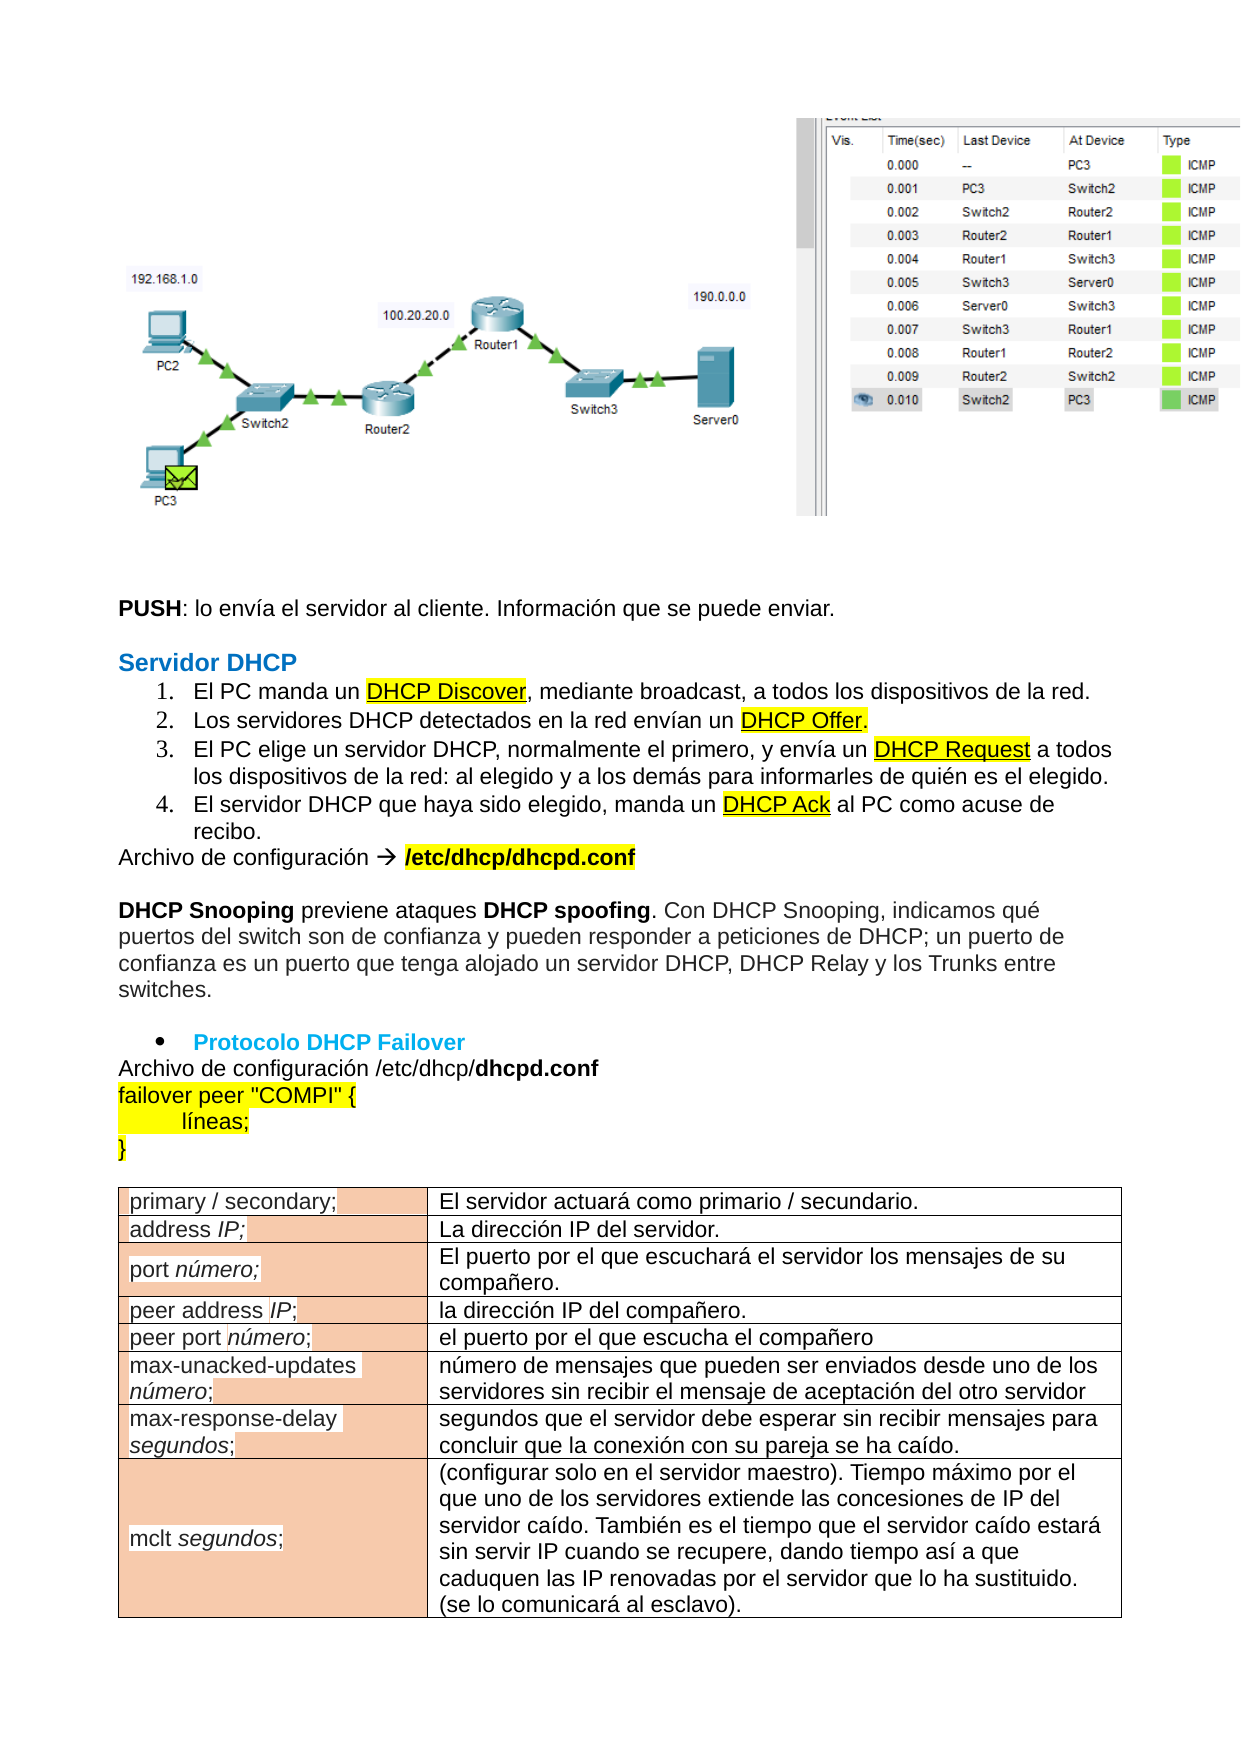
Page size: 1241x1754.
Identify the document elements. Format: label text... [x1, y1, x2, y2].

table_header primary / secondary; [119, 1188, 427, 1214]
table_cell la dirección IP del compañero. [428, 1297, 1121, 1323]
text Archivo de configuración  /etc/dhcp/dhcpd.conf [118, 844, 1122, 870]
table_cell peer port número; [119, 1324, 427, 1351]
table_cell port número; [119, 1243, 427, 1296]
list El servidor DHCP que haya sido elegido, manda un DHCP Ack al PC como acuse de recibo. [156, 789, 1122, 844]
table_cell número de mensajes que pueden ser enviados desde uno de los servidores sin recibir el mensaje de aceptación del otro servidor [428, 1352, 1121, 1404]
text Servidor DHCP [118, 648, 1122, 676]
table_cell (configurar solo en el servidor maestro). Tiempo máximo por el que uno de los servidores extiende las concesiones de IP del servidor caído. También es el tiempo que el servidor caído estará sin servir IP cuando se recupere, dando tiempo así a que caduquen las IP renovadas por el servidor que lo ha sustituido. (se lo comunicará al esclavo). [428, 1459, 1121, 1617]
table_cell max-unacked-updates número; [119, 1352, 427, 1404]
text Archivo de configuración /etc/dhcp/dhcpd.conf [118, 1055, 1122, 1082]
text DHCP Snooping previene ataques DHCP spoofing. Con DHCP Snooping, indicamos qué puertos del switch son de confianza y pueden responder a peticiones de DHCP; un puerto de confianza es un puerto que tenga alojado un servidor DHCP, DHCP Relay y los Trunks entre switches. [118, 897, 1122, 1002]
list El PC elige un servidor DHCP, normalmente el primero, y envía un DHCP Request a todos los dispositivos de la red: al elegido y a los demás para informarles de quién es el elegido. [156, 734, 1122, 789]
text líneas; [118, 1108, 1122, 1134]
text } [118, 1134, 1122, 1161]
list Protocolo DHCP Failover [156, 1028, 1122, 1055]
table_cell mclt segundos; [119, 1459, 427, 1617]
text PUSH: lo envía el servidor al cliente. Información que se puede enviar. [118, 595, 1122, 621]
table_cell El puerto por el que escuchará el servidor los mensajes de su compañero. [428, 1243, 1121, 1296]
table_cell peer address IP; [119, 1297, 427, 1323]
list El PC manda un DHCP Discover, mediante broadcast, a todos los dispositivos de la red. [156, 676, 1122, 705]
table_header El servidor actuará como primario / secundario. [428, 1188, 1121, 1214]
table_cell el puerto por el que escucha el compañero [428, 1324, 1121, 1351]
table_cell address IP; [119, 1216, 427, 1242]
table_cell segundos que el servidor debe esperar sin recibir mensajes para concluir que la conexión con su pareja se ha caído. [428, 1405, 1121, 1458]
table_cell max-response-delay segundos; [119, 1405, 427, 1458]
text failover peer "COMPI" { [118, 1082, 1122, 1108]
list Los servidores DHCP detectados en la red envían un DHCP Offer. [156, 705, 1122, 734]
table_cell La dirección IP del servidor. [428, 1216, 1121, 1242]
